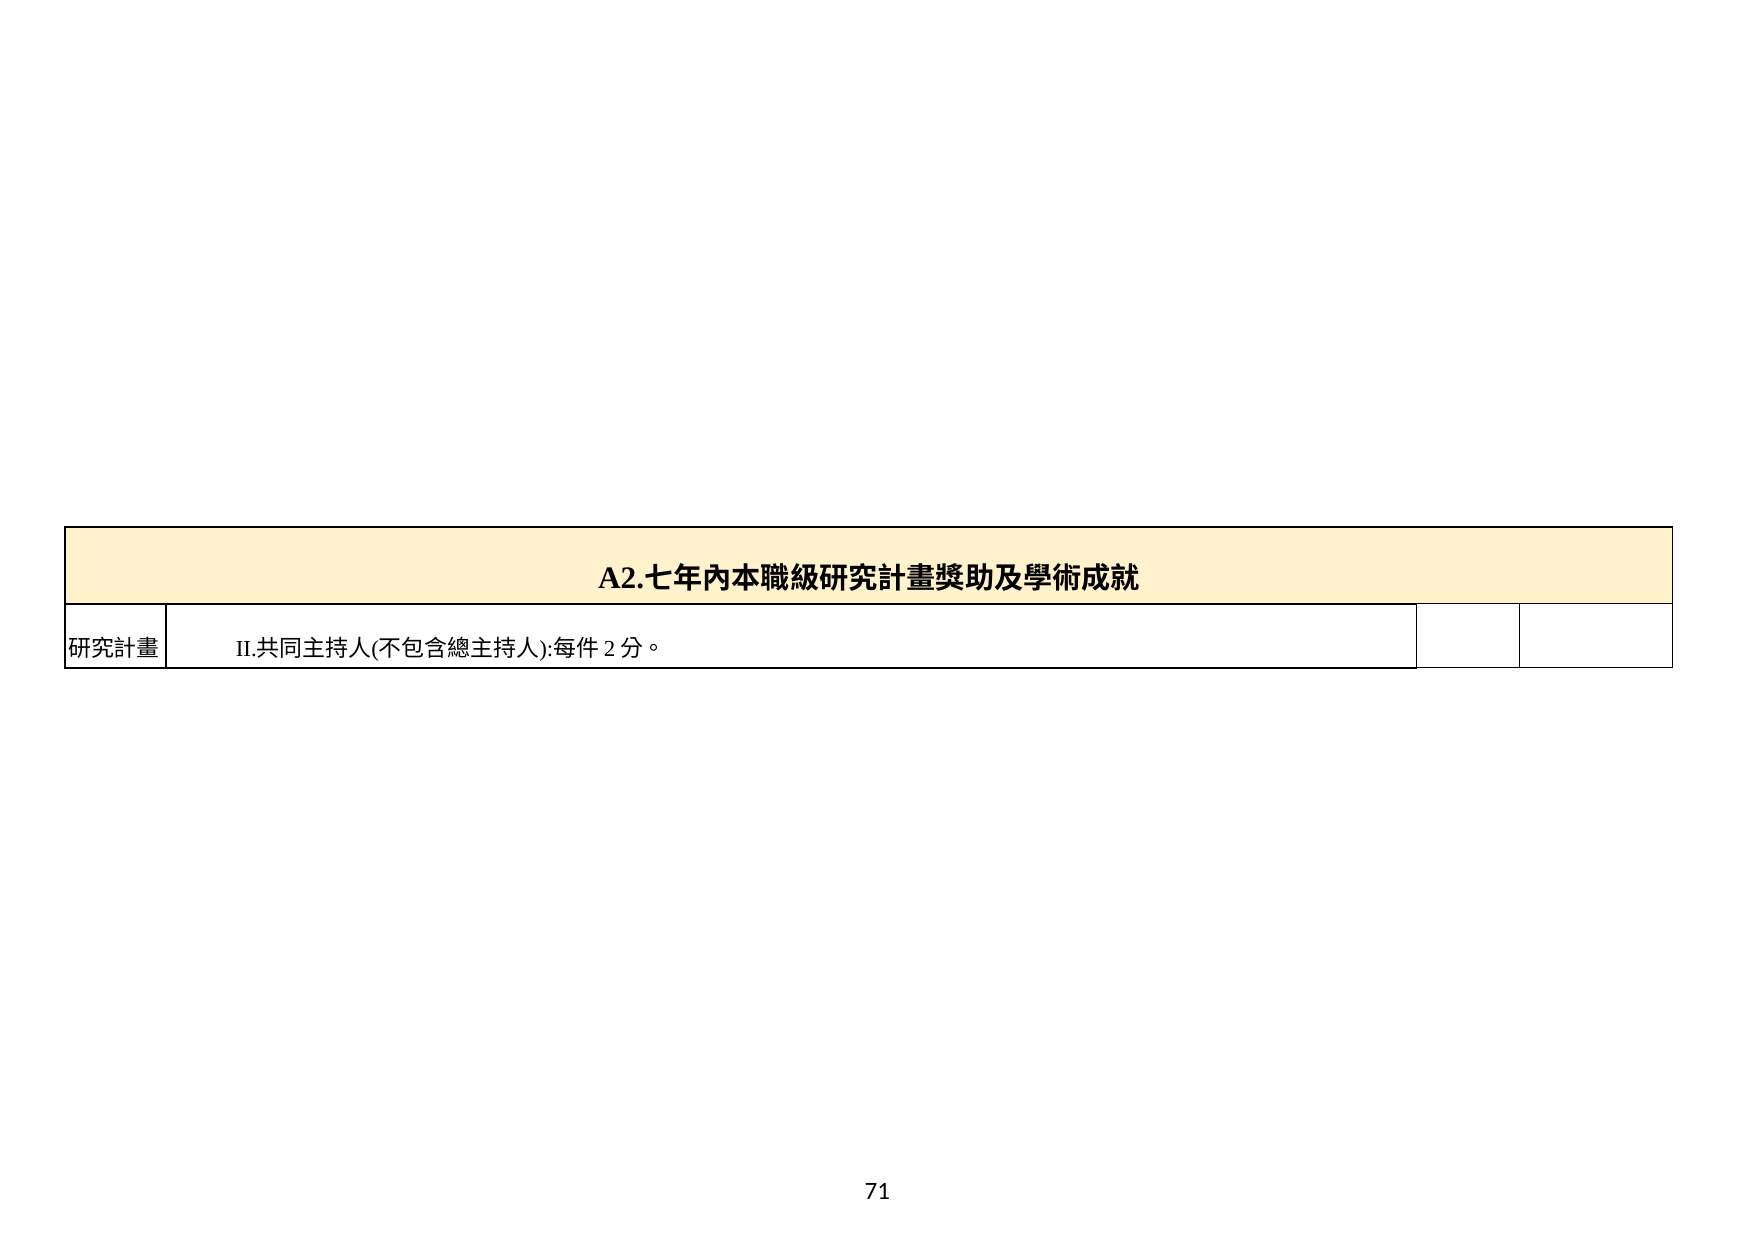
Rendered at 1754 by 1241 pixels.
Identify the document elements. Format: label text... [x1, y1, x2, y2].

table_cell [1417, 604, 1519, 667]
table_header A2.七年內本職級研究計畫獎助及學術成就 [66, 528, 1672, 603]
table_cell II.共同主持人(不包含總主持人):每件2分。 [167, 605, 1416, 667]
table_cell 研究計畫 [66, 605, 165, 667]
table_cell [1520, 604, 1672, 667]
